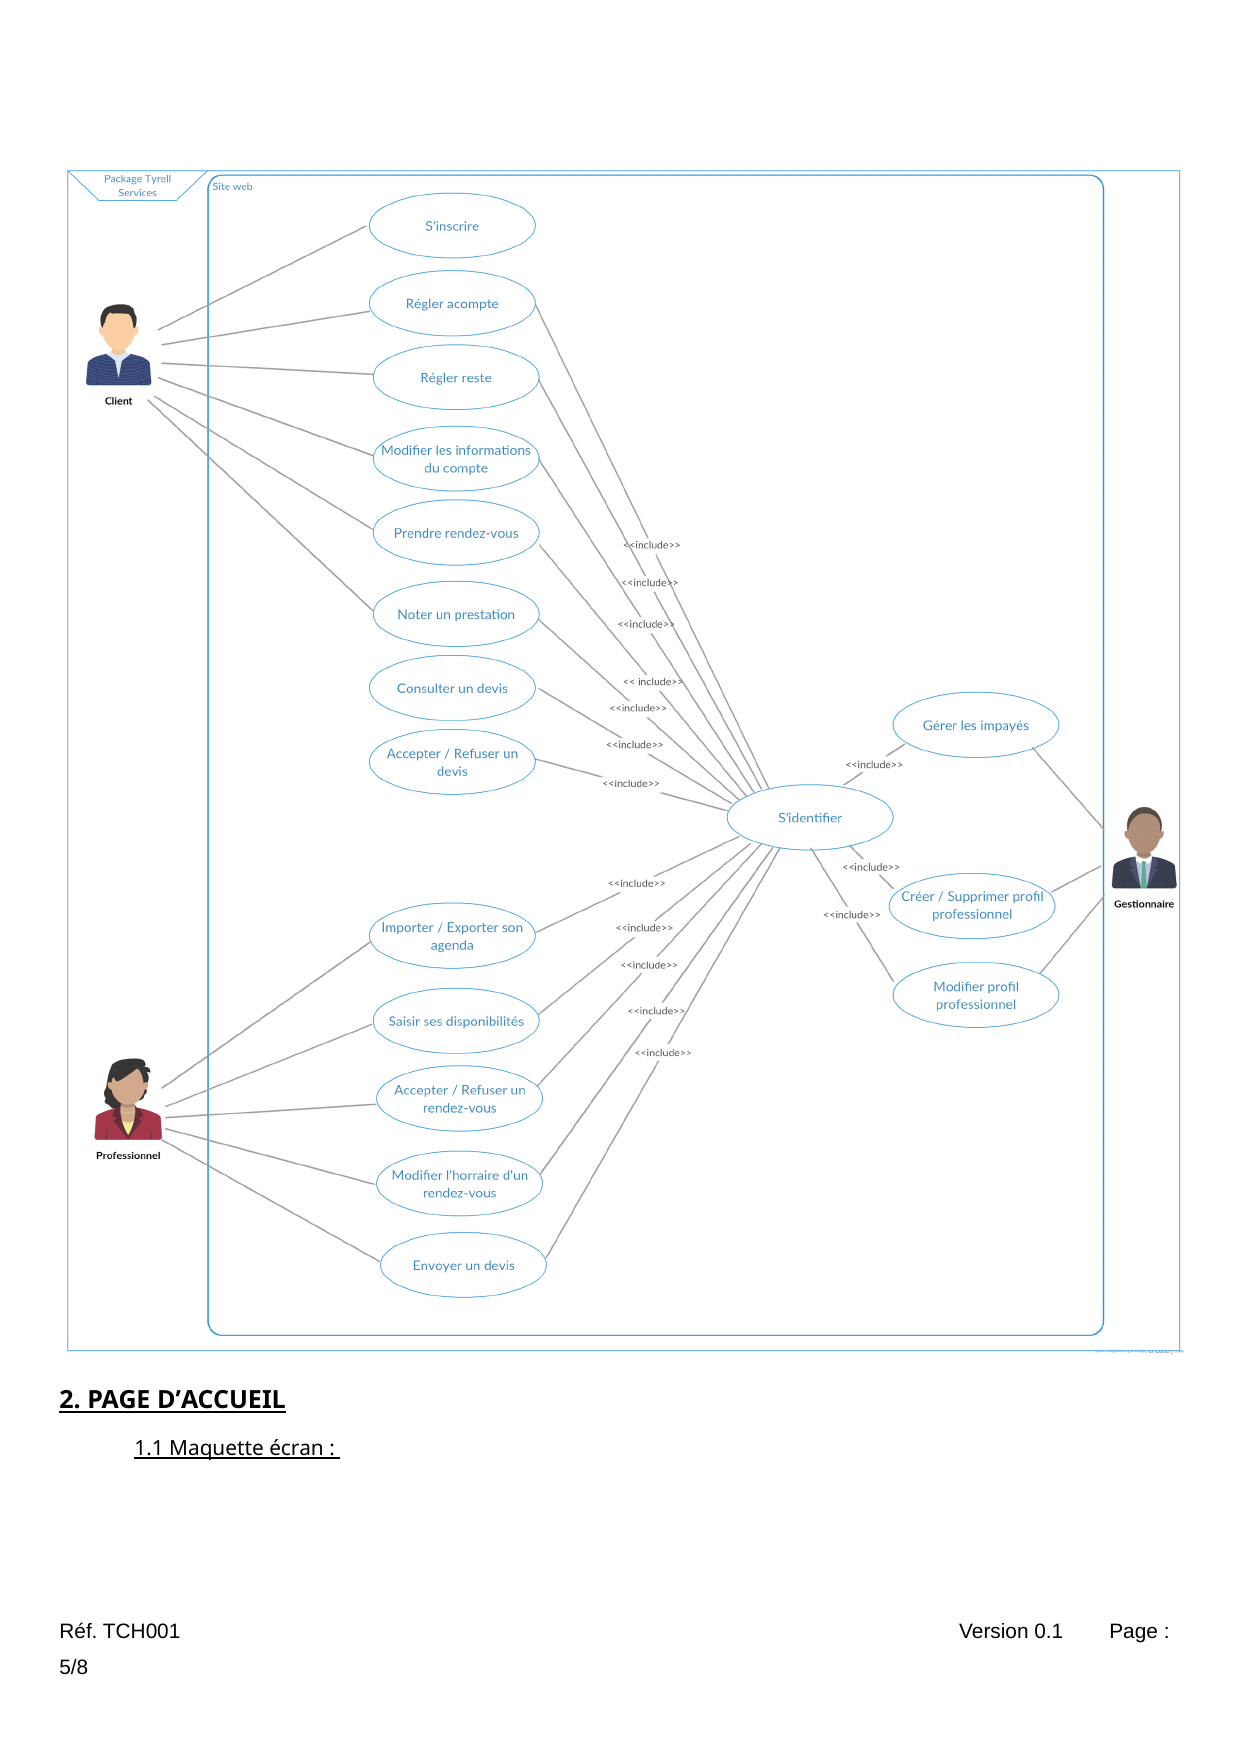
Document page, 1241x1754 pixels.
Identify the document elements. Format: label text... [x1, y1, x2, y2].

picture [62, 165, 1184, 1356]
text 1.1 Maquette écran : [134, 1433, 1181, 1462]
text 2. PAGE D’ACCUEIL [59, 1356, 1181, 1416]
